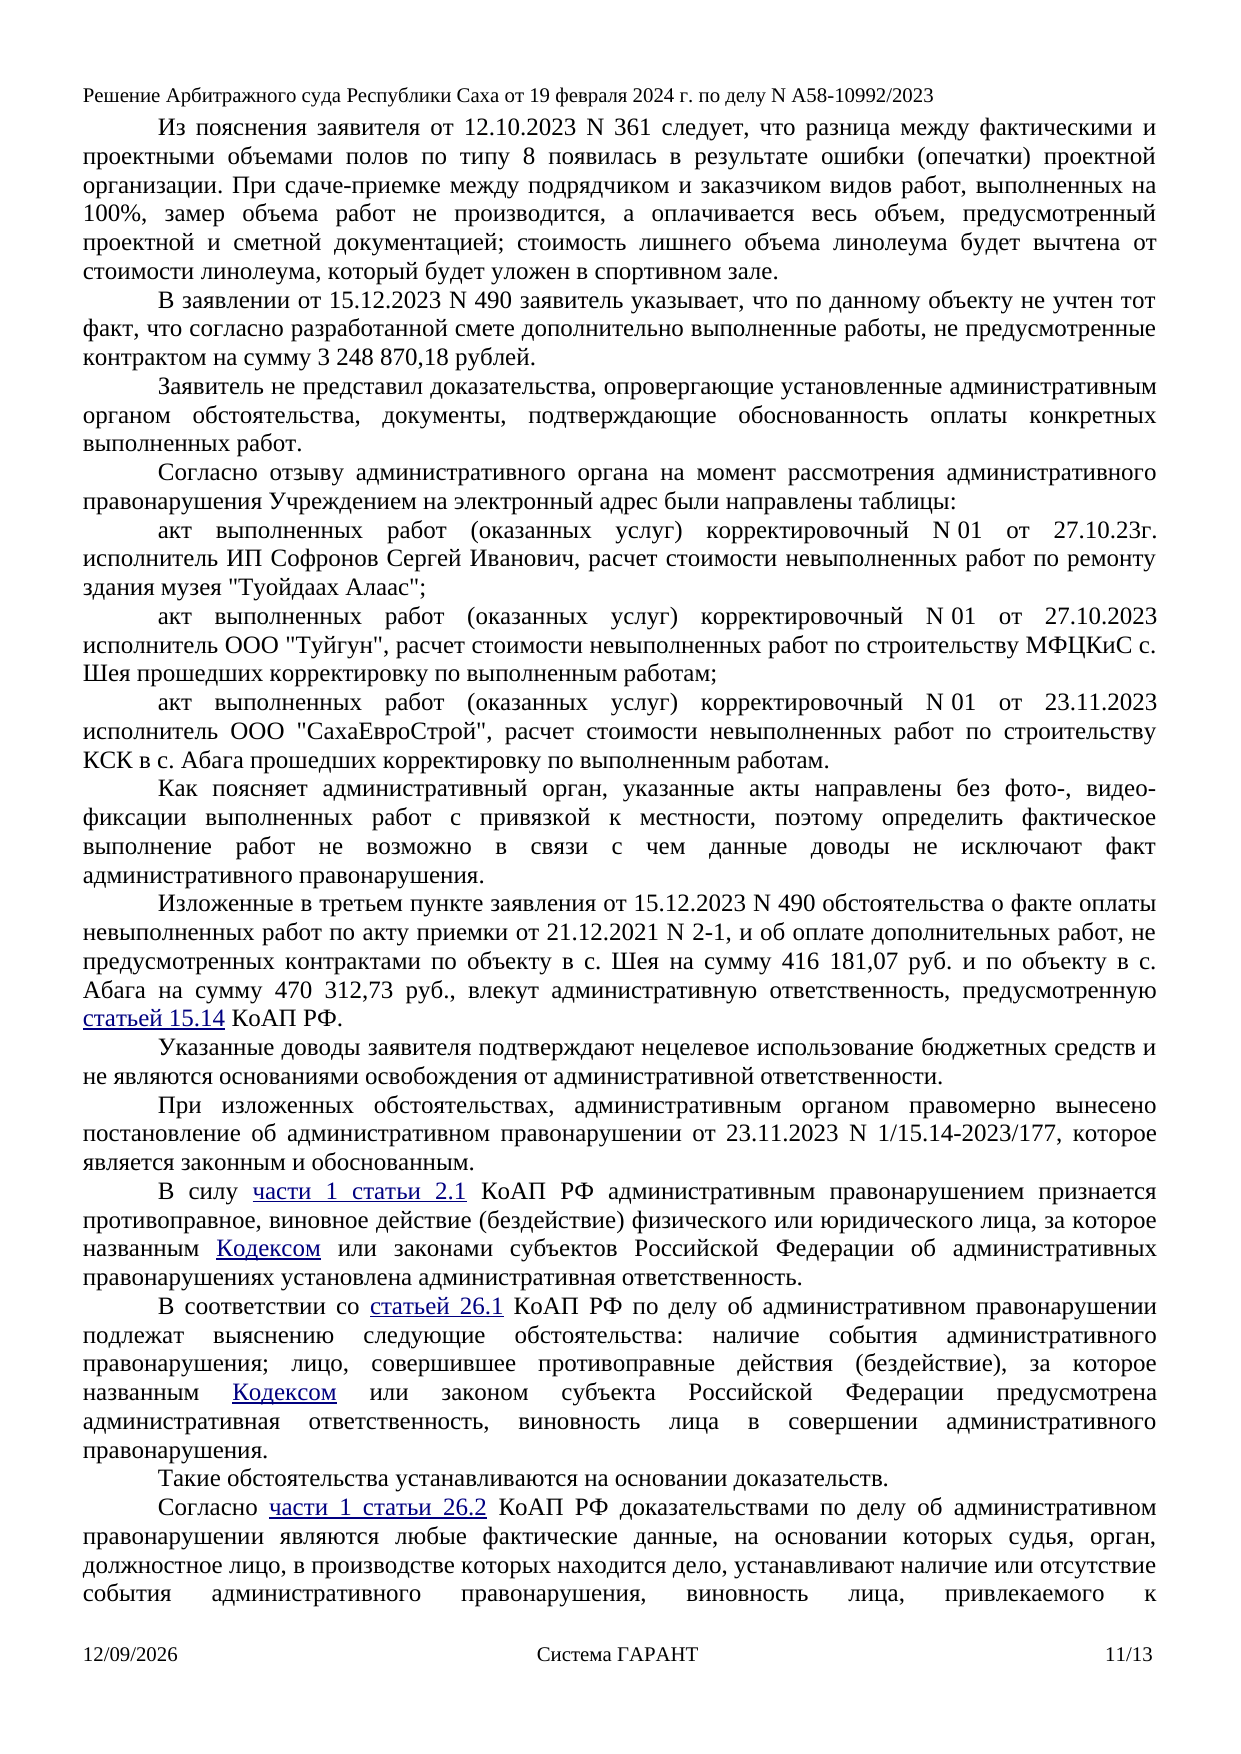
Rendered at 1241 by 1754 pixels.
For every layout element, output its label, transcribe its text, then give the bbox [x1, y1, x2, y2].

text Из пояснения заявителя от 12.10.2023 N 361 следует, что разница между фактическими и проектными объемами полов по типу 8 появилась в результате ошибки (опечатки) проектной организации. При сдаче-приемке между подрядчиком и заказчиком видов работ, выполненных на 100%, замер объема работ не производится, а оплачивается весь объем, предусмотренный проектной и сметной документацией; стоимость лишнего объема линолеума будет вычтена от стоимости линолеума, который будет уложен в спортивном зале. [83, 112, 1157, 285]
text Согласно части 1 статьи 26.2 КоАП РФ доказательствами по делу об административном правонарушении являются любые фактические данные, на основании которых судья, орган, должностное лицо, в производстве которых находится дело, устанавливают наличие или отсутствие события административного правонарушения, виновность лица, привлекаемого к [83, 1492, 1157, 1607]
text акт выполненных работ (оказанных услуг) корректировочный N 01 от 27.10.2023 исполнитель ООО "Туйгун", расчет стоимости невыполненных работ по строительству МФЦКиС с. Шея прошедших корректировку по выполненным работам; [83, 601, 1157, 687]
text Заявитель не представил доказательства, опровергающие установленные административным органом обстоятельства, документы, подтверждающие обоснованность оплаты конкретных выполненных работ. [83, 371, 1157, 457]
text При изложенных обстоятельствах, административным органом правомерно вынесено постановление об административном правонарушении от 23.11.2023 N 1/15.14-2023/177, которое является законным и обоснованным. [83, 1090, 1157, 1176]
text В соответствии со статьей 26.1 КоАП РФ по делу об административном правонарушении подлежат выяснению следующие обстоятельства: наличие события административного правонарушения; лицо, совершившее противоправные действия (бездействие), за которое названным Кодексом или законом субъекта Российской Федерации предусмотрена административная ответственность, виновность лица в совершении административного правонарушения. [83, 1291, 1157, 1463]
text В заявлении от 15.12.2023 N 490 заявитель указывает, что по данному объекту не учтен тот факт, что согласно разработанной смете дополнительно выполненные работы, не предусмотренные контрактом на сумму 3 248 870,18 рублей. [83, 285, 1157, 371]
text В силу части 1 статьи 2.1 КоАП РФ административным правонарушением признается противоправное, виновное действие (бездействие) физического или юридического лица, за которое названным Кодексом или законами субъектов Российской Федерации об административных правонарушениях установлена административная ответственность. [83, 1176, 1157, 1291]
text акт выполненных работ (оказанных услуг) корректировочный N 01 от 23.11.2023 исполнитель ООО "СахаЕвроСтрой", расчет стоимости невыполненных работ по строительству КСК в с. Абага прошедших корректировку по выполненным работам. [83, 687, 1157, 773]
text Изложенные в третьем пункте заявления от 15.12.2023 N 490 обстоятельства о факте оплаты невыполненных работ по акту приемки от 21.12.2021 N 2-1, и об оплате дополнительных работ, не предусмотренных контрактами по объекту в с. Шея на сумму 416 181,07 руб. и по объекту в с. Абага на сумму 470 312,73 руб., влекут административную ответственность, предусмотренную статьей 15.14 КоАП РФ. [83, 888, 1157, 1032]
text Такие обстоятельства устанавливаются на основании доказательств. [83, 1463, 1157, 1492]
text Указанные доводы заявителя подтверждают нецелевое использование бюджетных средств и не являются основаниями освобождения от административной ответственности. [83, 1032, 1157, 1090]
text Согласно отзыву административного органа на момент рассмотрения административного правонарушения Учреждением на электронный адрес были направлены таблицы: [83, 457, 1157, 515]
text Как поясняет административный орган, указанные акты направлены без фото-, видео- фиксации выполненных работ с привязкой к местности, поэтому определить фактическое выполнение работ не возможно в связи с чем данные доводы не исключают факт административного правонарушения. [83, 773, 1157, 888]
text акт выполненных работ (оказанных услуг) корректировочный N 01 от 27.10.23г. исполнитель ИП Софронов Сергей Иванович, расчет стоимости невыполненных работ по ремонту здания музея "Туойдаах Алаас"; [83, 515, 1157, 601]
